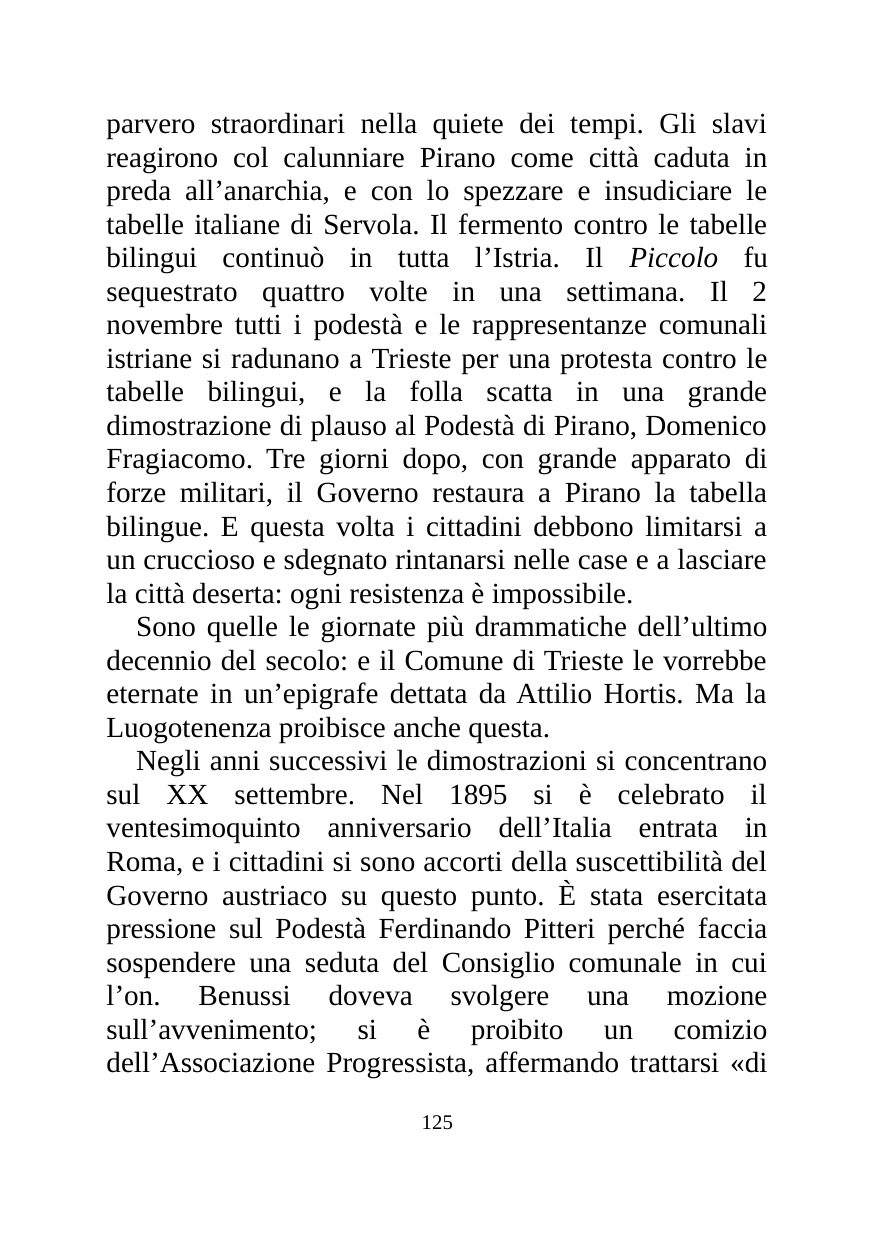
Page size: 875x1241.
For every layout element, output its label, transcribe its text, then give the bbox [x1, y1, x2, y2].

text Negli anni successivi le dimostrazioni si concentrano sul XX settembre. Nel 1895 si è celebrato il ventesimoquinto anniversario dell’Italia entrata in Roma, e i cittadini si sono accorti della suscettibilità del Governo austriaco su questo punto. È stata esercitata pressione sul Podestà Ferdinando Pitteri perché faccia sospendere una seduta del Consiglio comunale in cui l’on. Benussi doveva svolgere una mozione sull’avvenimento; si è proibito un comizio dell’Associazione Progressista, affermando trattarsi «di [106, 743, 768, 1079]
text parvero straordinari nella quiete dei tempi. Gli slavi reagirono col calunniare Pirano come città caduta in preda all’anarchia, e con lo spezzare e insudiciare le tabelle italiane di Servola. Il fermento contro le tabelle bilingui continuò in tutta l’Istria. Il Piccolo fu sequestrato quattro volte in una settimana. Il 2 novembre tutti i podestà e le rappresentanze comunali istriane si radunano a Trieste per una protesta contro le tabelle bilingui, e la folla scatta in una grande dimostrazione di plauso al Podestà di Pirano, Domenico Fragiacomo. Tre giorni dopo, con grande apparato di forze militari, il Governo restaura a Pirano la tabella bilingue. E questa volta i cittadini debbono limitarsi a un cruccioso e sdegnato rintanarsi nelle case e a lasciare la città deserta: ogni resistenza è impossibile. [106, 106, 768, 609]
text Sono quelle le giornate più drammatiche dell’ultimo decennio del secolo: e il Comune di Trieste le vorrebbe eternate in un’epigrafe dettata da Attilio Hortis. Ma la Luogotenenza proibisce anche questa. [106, 609, 768, 743]
